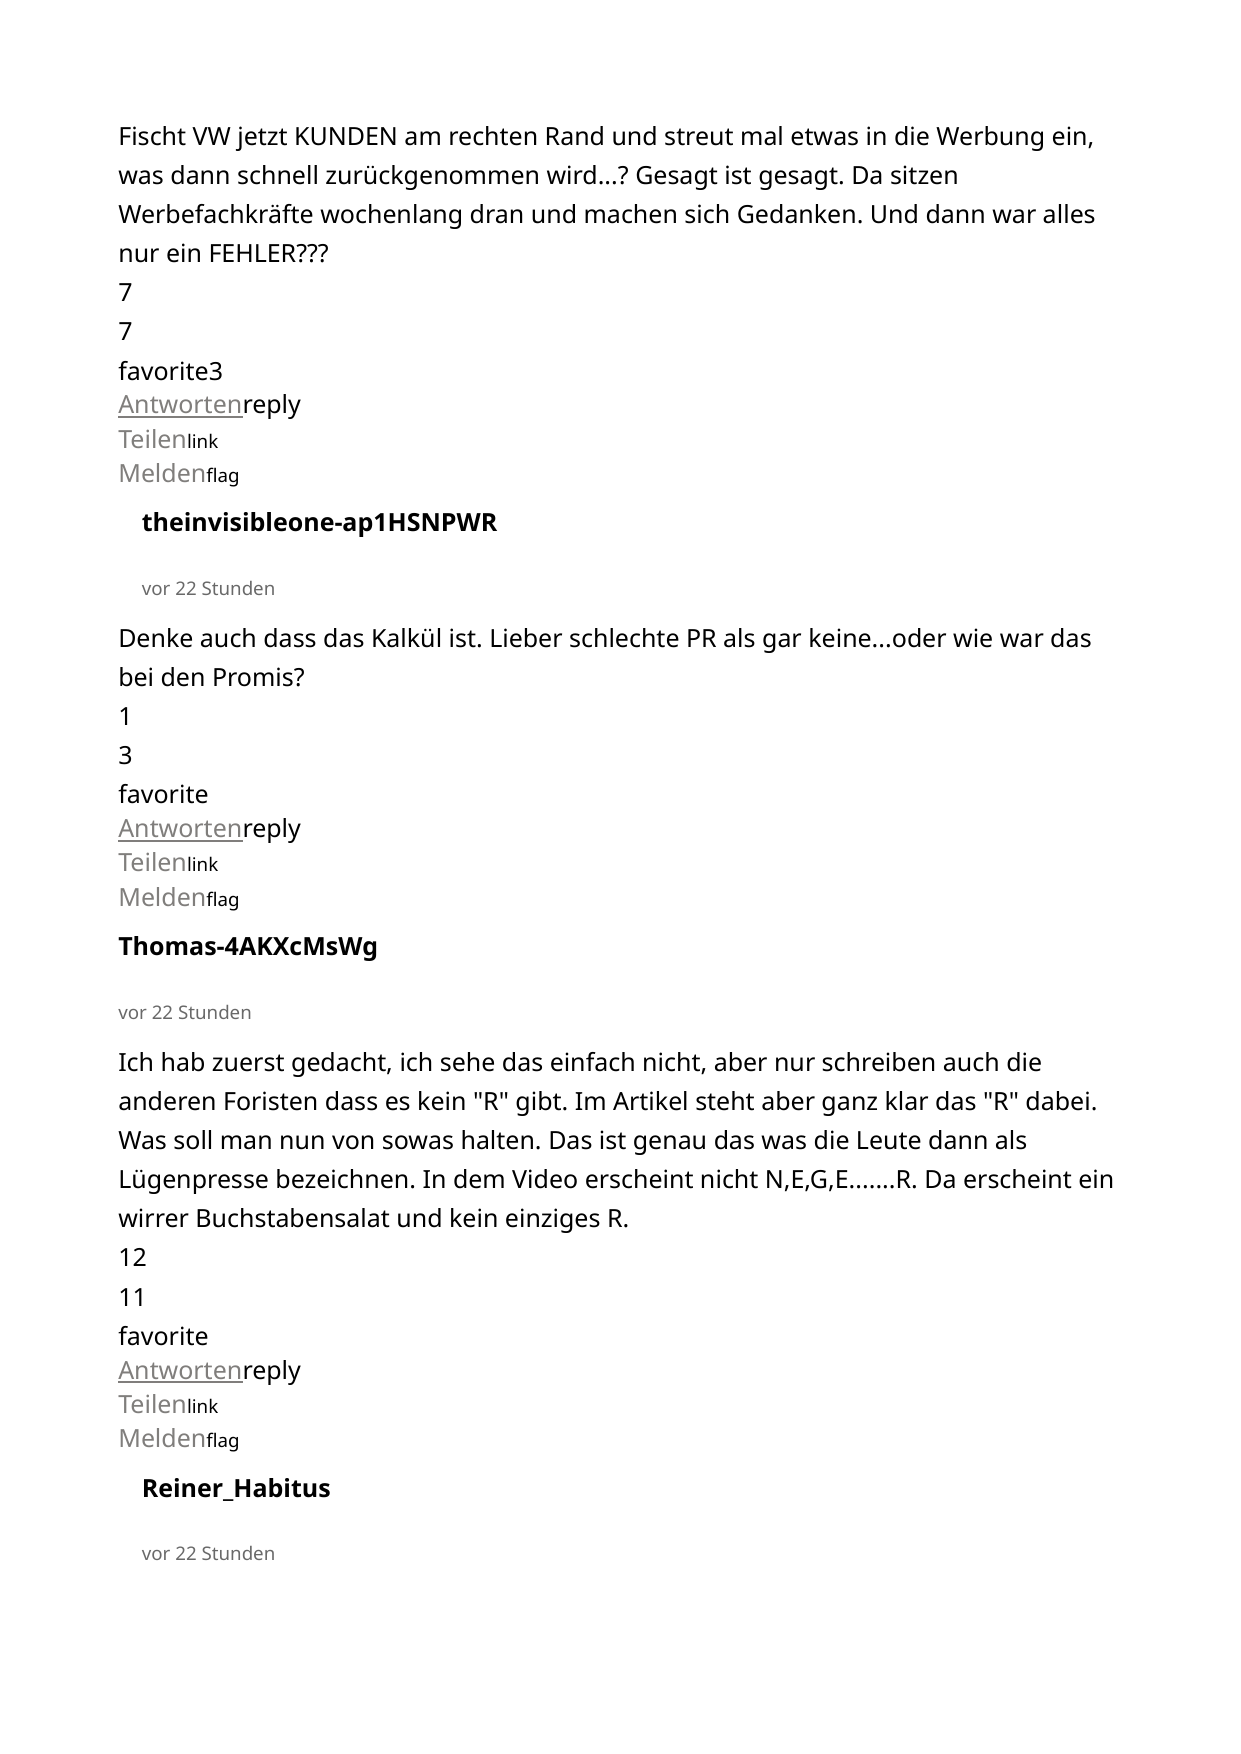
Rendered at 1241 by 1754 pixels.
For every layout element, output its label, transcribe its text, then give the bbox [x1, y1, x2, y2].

text 11 [118, 1279, 1122, 1313]
text 3 [118, 738, 1122, 772]
text Antwortenreply [118, 811, 1122, 845]
text Denke auch dass das Kalkül ist. Lieber schlechte PR als gar keine...oder wie war das bei den Promis? [118, 620, 1122, 693]
text Antwortenreply [118, 387, 1122, 421]
text 7 [118, 275, 1122, 309]
text Teilenlink [118, 421, 1122, 455]
text Meldenflag [118, 1421, 1122, 1454]
text favorite [118, 777, 1122, 811]
text Teilenlink [118, 845, 1122, 879]
text 7 [118, 314, 1122, 348]
text Thomas-4AKXcMsWg [118, 929, 1114, 963]
text favorite3 [118, 353, 1122, 387]
text vor 22 Stunden [118, 999, 1117, 1025]
text Meldenflag [118, 455, 1122, 489]
text theinvisibleone-ap1HSNPWR [142, 505, 1114, 539]
text 1 [118, 699, 1122, 733]
text favorite [118, 1318, 1122, 1352]
text Antwortenreply [118, 1352, 1122, 1386]
text vor 22 Stunden [142, 575, 1117, 601]
text Fischt VW jetzt KUNDEN am rechten Rand und streut mal etwas in die Werbung ein, was dann schnell zurückgenommen wird...? Gesagt ist gesagt. Da sitzen Werbefachkräfte wochenlang dran und machen sich Gedanken. Und dann war alles nur ein FEHLER??? [118, 118, 1122, 270]
text 12 [118, 1240, 1122, 1274]
text Ich hab zuerst gedacht, ich sehe das einfach nicht, aber nur schreiben auch die anderen Foristen dass es kein "R" gibt. Im Artikel steht aber ganz klar das "R" dabei. Was soll man nun von sowas halten. Das ist genau das was die Leute dann als Lügenpresse bezeichnen. In dem Video erscheint nicht N,E,G,E.......R. Da erscheint ein wirrer Buchstabensalat und kein einziges R. [118, 1044, 1122, 1235]
text Teilenlink [118, 1386, 1122, 1421]
text Reiner_Habitus [142, 1470, 1114, 1504]
text Meldenflag [118, 879, 1122, 913]
text vor 22 Stunden [142, 1541, 1117, 1566]
